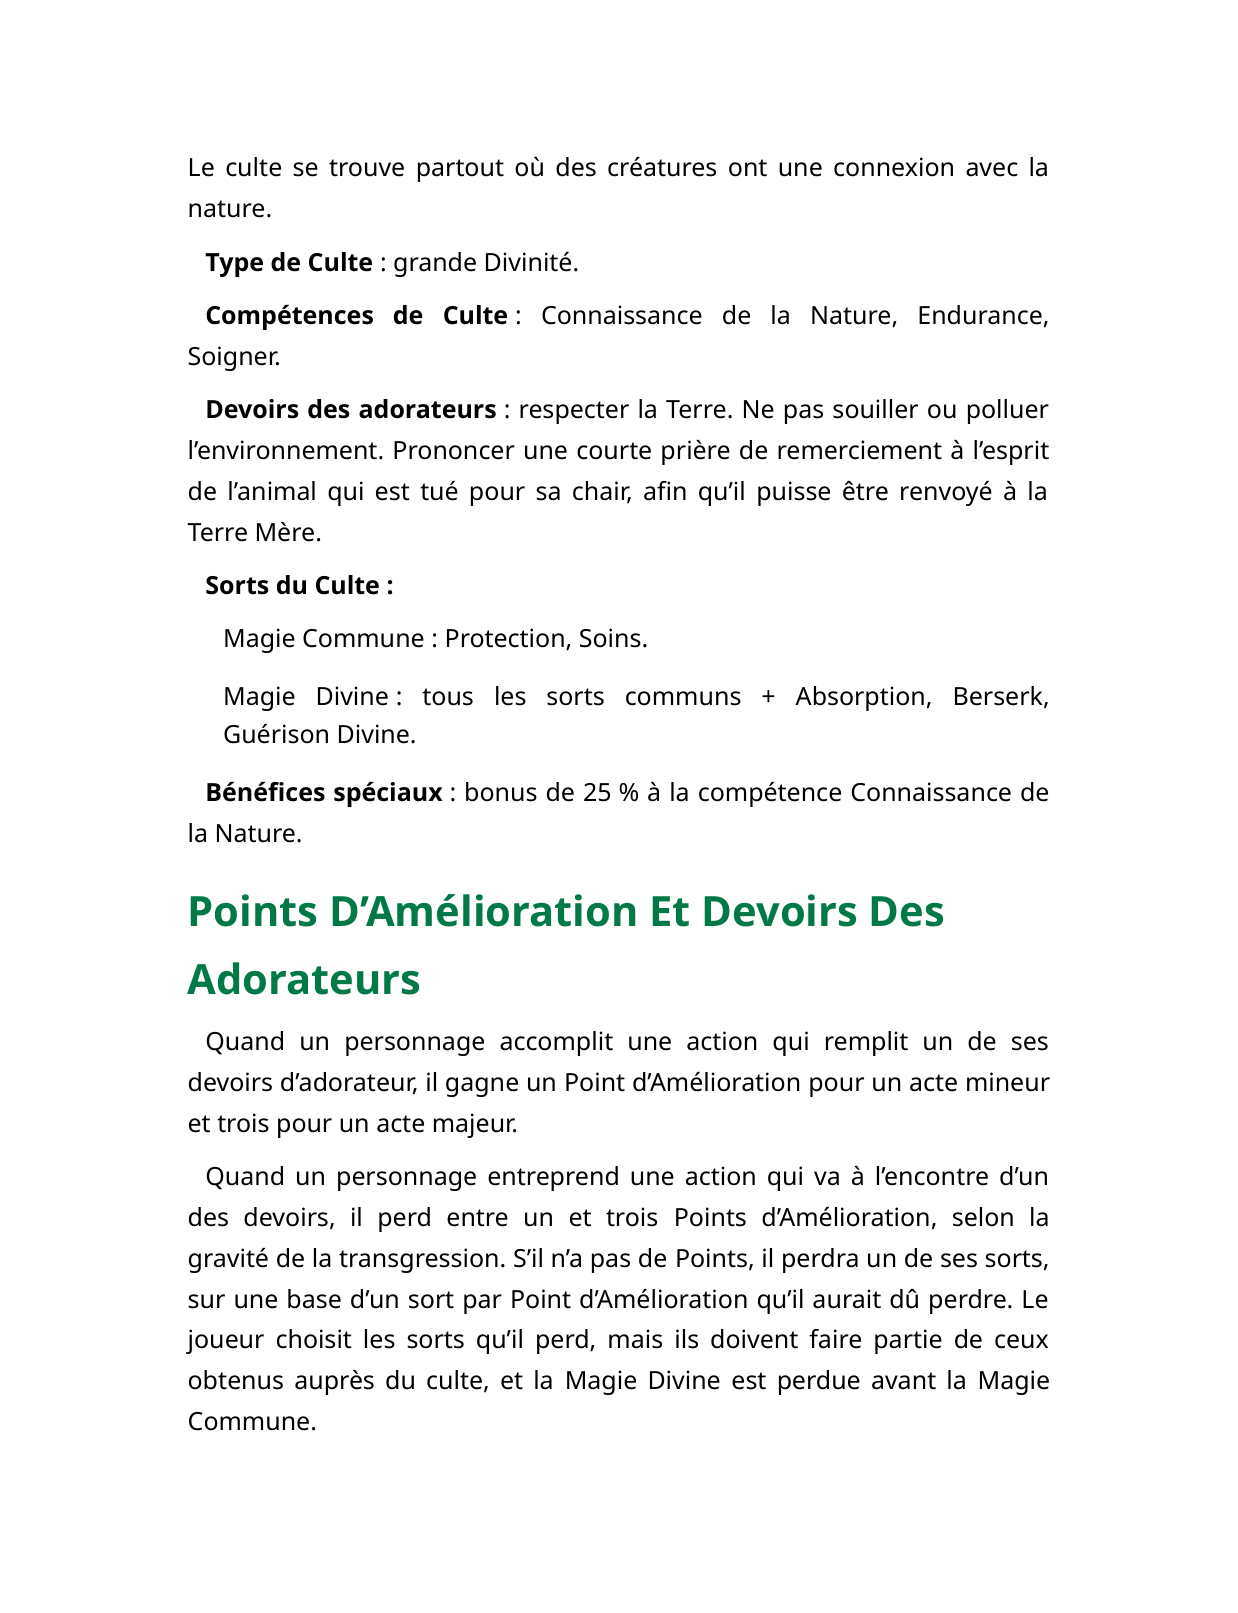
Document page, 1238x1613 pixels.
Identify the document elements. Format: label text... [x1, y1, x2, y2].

text Type de Culte : grande Divinité. [187, 244, 1050, 278]
text Le culte se trouve partout où des créatures ont une connexion avec la nature. [187, 150, 1050, 225]
text Compétences de Culte : Connaissance de la Nature, Endurance, Soigner. [187, 297, 1050, 372]
text Bénéfices spéciaux : bonus de 25 % à la compétence Connaissance de la Nature. [187, 775, 1050, 849]
text Sorts du Culte : [187, 567, 1050, 602]
text Points D’Amélioration Et Devoirs Des Adorateurs [187, 881, 1050, 1006]
text Quand un personnage entreprend une action qui va à l’encontre d’un des devoirs, il perd entre un et trois Points d’Amélioration, selon la gravité de la transgression. S’il n’a pas de Points, il perdra un de ses sorts, sur une base d’un sort par Point d’Amélioration qu’il aurait dû perdre. Le joueur choisit les sorts qu’il perd, mais ils doivent faire partie de ceux obtenus auprès du culte, et la Magie Divine est perdue avant la Magie Commune. [187, 1159, 1050, 1438]
text Quand un personnage accomplit une action qui remplit un de ses devoirs d’adorateur, il gagne un Point d’Amélioration pour un acte mineur et trois pour un acte majeur. [187, 1024, 1050, 1139]
list Magie Commune : Protection, Soins. [223, 621, 1050, 655]
list Magie Divine : tous les sorts communs + Absorption, Berserk, Guérison Divine. [223, 679, 1050, 751]
text Devoirs des adorateurs : respecter la Terre. Ne pas souiller ou polluer l’environnement. Prononcer une courte prière de remerciement à l’esprit de l’animal qui est tué pour sa chair, afin qu’il puisse être renvoyé à la Terre Mère. [187, 392, 1050, 548]
